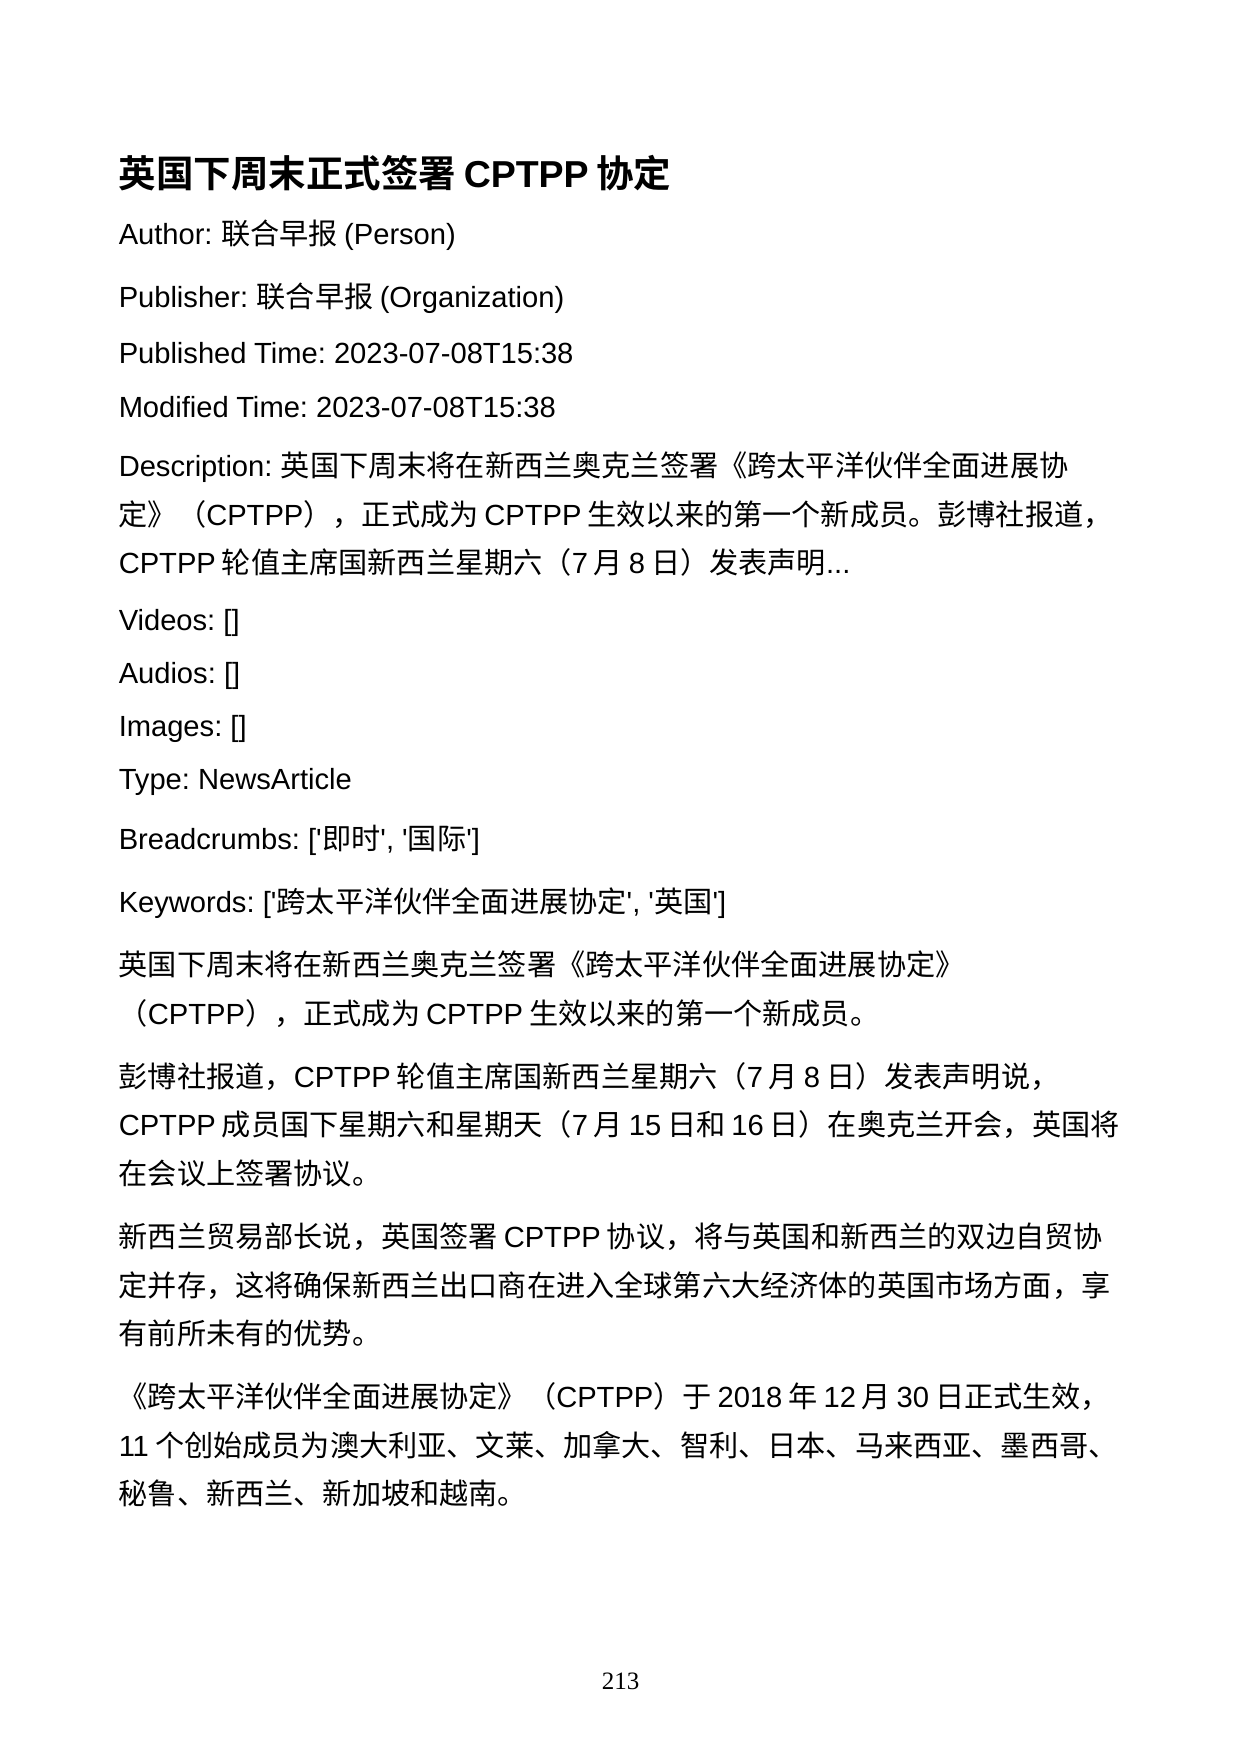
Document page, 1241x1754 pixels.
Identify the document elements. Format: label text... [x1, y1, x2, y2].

text Videos: [] [118, 603, 1122, 637]
text 彭博社报道，CPTPP轮值主席国新西兰星期六（7月8日）发表声明说，CPTPP成员国下星期六和星期天（7月15日和16日）在奥克兰开会，英国将在会议上签署协议。 [118, 1053, 1122, 1193]
text Modified Time: 2023-07-08T15:38 [118, 390, 1122, 423]
subtitle 英国下周末正式签署CPTPP协定 [118, 143, 1122, 198]
text Description: 英国下周末将在新西兰奥克兰签署《跨太平洋伙伴全面进展协定》（CPTPP），正式成为CPTPP生效以来的第一个新成员。彭博社报道，CPTPP轮值主席国新西兰星期六（7月8日）发表声明... [118, 443, 1122, 582]
text Publisher: 联合早报 (Organization) [118, 273, 1122, 316]
text 《跨太平洋伙伴全面进展协定》（CPTPP）于2018年12月30日正式生效，11个创始成员为澳大利亚、文莱、加拿大、智利、日本、马来西亚、墨西哥、秘鲁、新西兰、新加坡和越南。 [118, 1374, 1122, 1513]
text Audios: [] [118, 656, 1122, 690]
text Breadcrumbs: ['即时', '国际'] [118, 816, 1122, 858]
text Author: 联合早报 (Person) [118, 210, 1122, 253]
text 英国下周末将在新西兰奥克兰签署《跨太平洋伙伴全面进展协定》（CPTPP），正式成为CPTPP生效以来的第一个新成员。 [118, 942, 1122, 1033]
text Images: [] [118, 709, 1122, 743]
text Published Time: 2023-07-08T15:38 [118, 337, 1122, 370]
text Type: NewsArticle [118, 762, 1122, 796]
text Keywords: ['跨太平洋伙伴全面进展协定', '英国'] [118, 879, 1122, 921]
text 新西兰贸易部长说，英国签署CPTPP协议，将与英国和新西兰的双边自贸协定并存，这将确保新西兰出口商在进入全球第六大经济体的英国市场方面，享有前所未有的优势。 [118, 1214, 1122, 1353]
